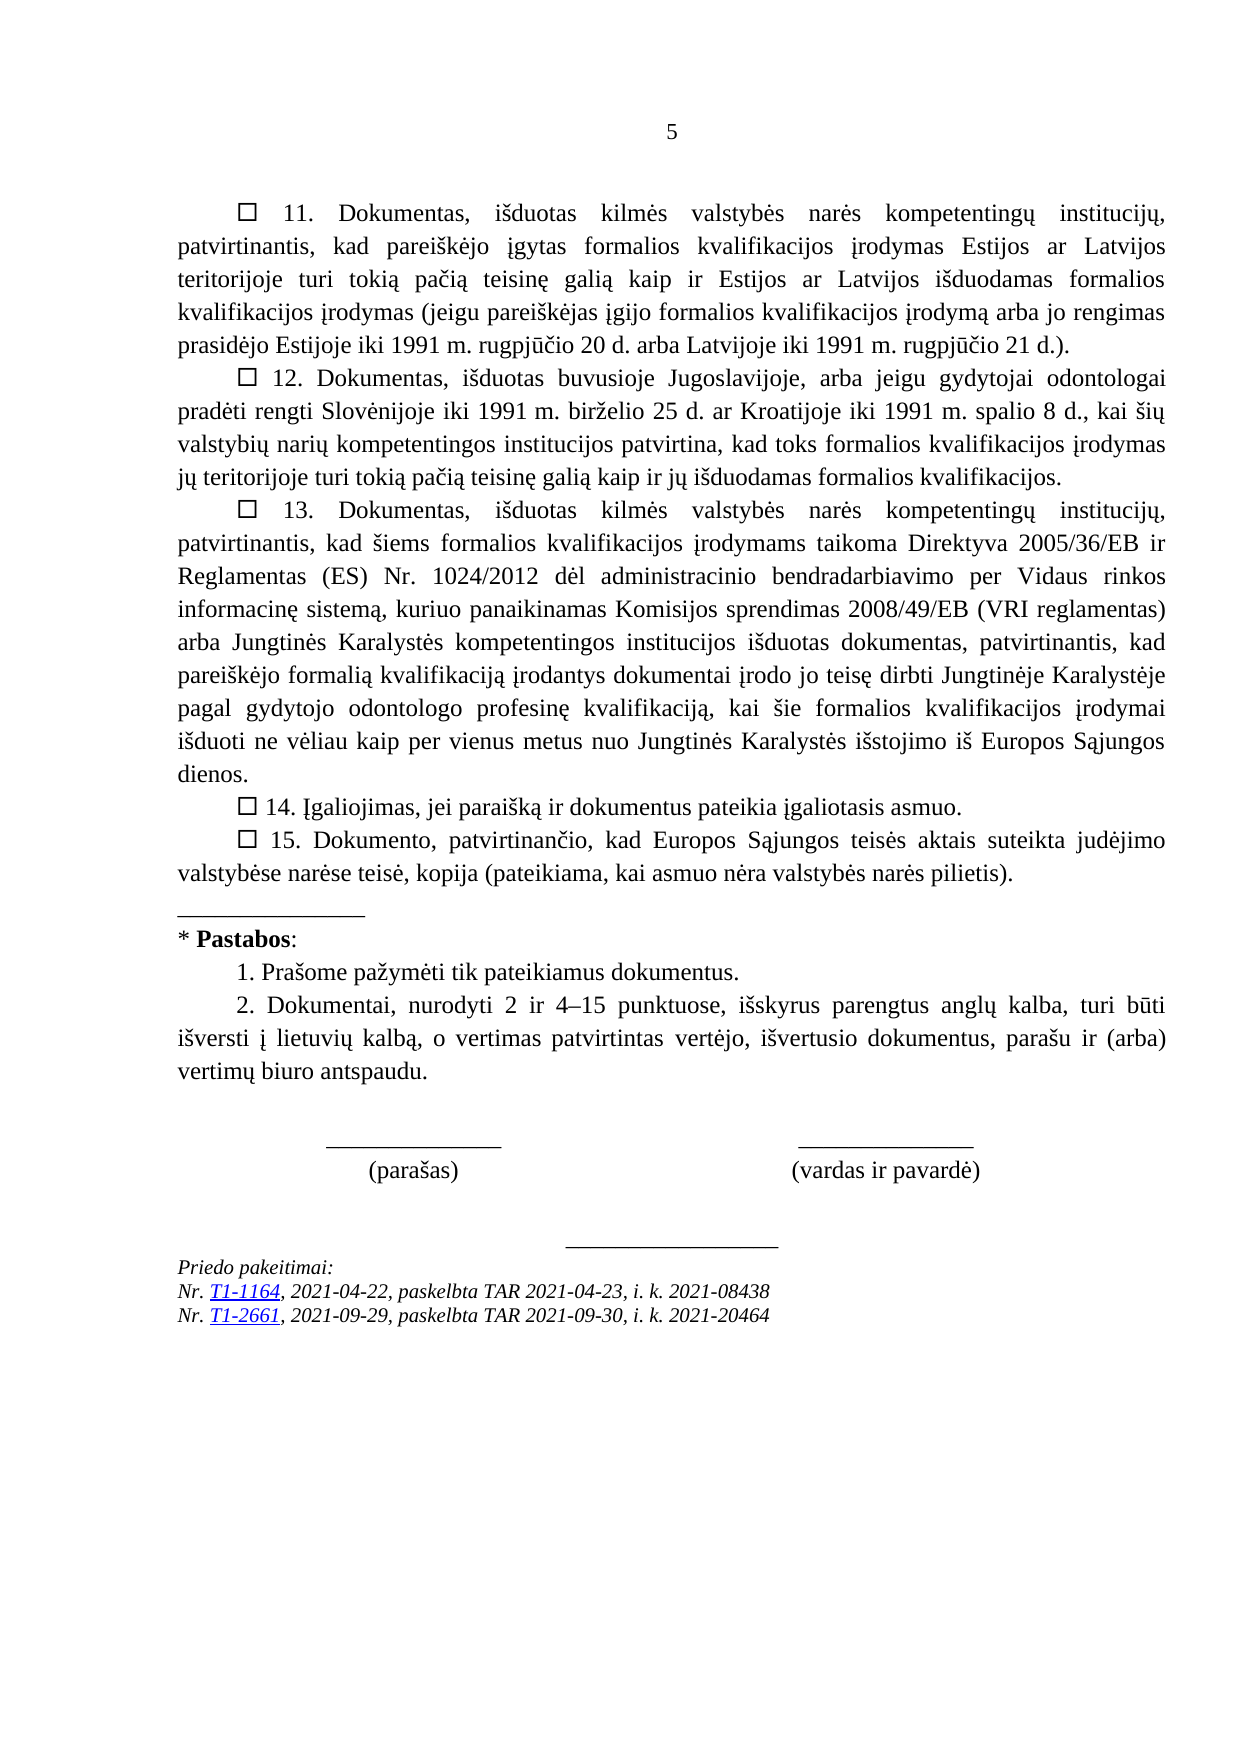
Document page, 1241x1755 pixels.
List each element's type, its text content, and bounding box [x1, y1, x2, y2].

text  15. Dokumento, patvirtinančio, kad Europos Sąjungos teisės aktais suteikta judėjimo valstybėse narėse teisė, kopija (pateikiama, kai asmuo nėra valstybės narės pilietis). [177, 825, 1167, 887]
text  14. Įgaliojimas, jei paraišką ir dokumentus pateikia įgaliotasis asmuo. [236, 792, 1167, 821]
text _______________ [177, 891, 1167, 920]
text  12. Dokumentas, išduotas buvusioje Jugoslavijoje, arba jeigu gydytojai odontologai pradėti rengti Slovėnijoje iki 1991 m. birželio 25 d. ar Kroatijoje iki 1991 m. spalio 8 d., kai šių valstybių narių kompetentingos institucijos patvirtina, kad toks formalios kvalifikacijos įrodymas jų teritorijoje turi tokią pačią teisinę galią kaip ir jų išduodamas formalios kvalifikacijos. [177, 363, 1167, 491]
text * Pastabos: [177, 924, 1167, 953]
text  11. Dokumentas, išduotas kilmės valstybės narės kompetentingų institucijų, patvirtinantis, kad pareiškėjo įgytas formalios kvalifikacijos įrodymas Estijos ar Latvijos teritorijoje turi tokią pačią teisinę galią kaip ir Estijos ar Latvijos išduodamas formalios kvalifikacijos įrodymas (jeigu pareiškėjas įgijo formalios kvalifikacijos įrodymą arba jo rengimas prasidėjo Estijoje iki 1991 m. rugpjūčio 20 d. arba Latvijoje iki 1991 m. rugpjūčio 21 d.). [177, 198, 1167, 359]
table_header ______________ (vardas ir pavardė) [650, 1123, 1122, 1188]
text 1. Prašome pažymėti tik pateikiamus dokumentus. [177, 957, 1167, 986]
text 2. Dokumentai, nurodyti 2 ir 4–15 punktuose, išskyrus parengtus anglų kalba, turi būti išversti į lietuvių kalbą, o vertimas patvirtintas vertėjo, išvertusio dokumentus, parašu ir (arba) vertimų biuro antspaudu. [177, 990, 1167, 1085]
table_header ______________ (parašas) [177, 1123, 649, 1188]
text Nr. T1-2661, 2021-09-29, paskelbta TAR 2021-09-30, i. k. 2021-20464 [177, 1303, 1167, 1327]
text _________________ [177, 1222, 1167, 1250]
text  13. Dokumentas, išduotas kilmės valstybės narės kompetentingų institucijų, patvirtinantis, kad šiems formalios kvalifikacijos įrodymams taikoma Direktyva 2005/36/EB ir Reglamentas (ES) Nr. 1024/2012 dėl administracinio bendradarbiavimo per Vidaus rinkos informacinę sistemą, kuriuo panaikinamas Komisijos sprendimas 2008/49/EB (VRI reglamentas) arba Jungtinės Karalystės kompetentingos institucijos išduotas dokumentas, patvirtinantis, kad pareiškėjo formalią kvalifikaciją įrodantys dokumentai įrodo jo teisę dirbti Jungtinėje Karalystėje pagal gydytojo odontologo profesinę kvalifikaciją, kai šie formalios kvalifikacijos įrodymai išduoti ne vėliau kaip per vienus metus nuo Jungtinės Karalystės išstojimo iš Europos Sąjungos dienos. [177, 495, 1167, 788]
text Nr. T1-1164, 2021-04-22, paskelbta TAR 2021-04-23, i. k. 2021-08438 [177, 1279, 1167, 1303]
text Priedo pakeitimai: [177, 1254, 1167, 1279]
